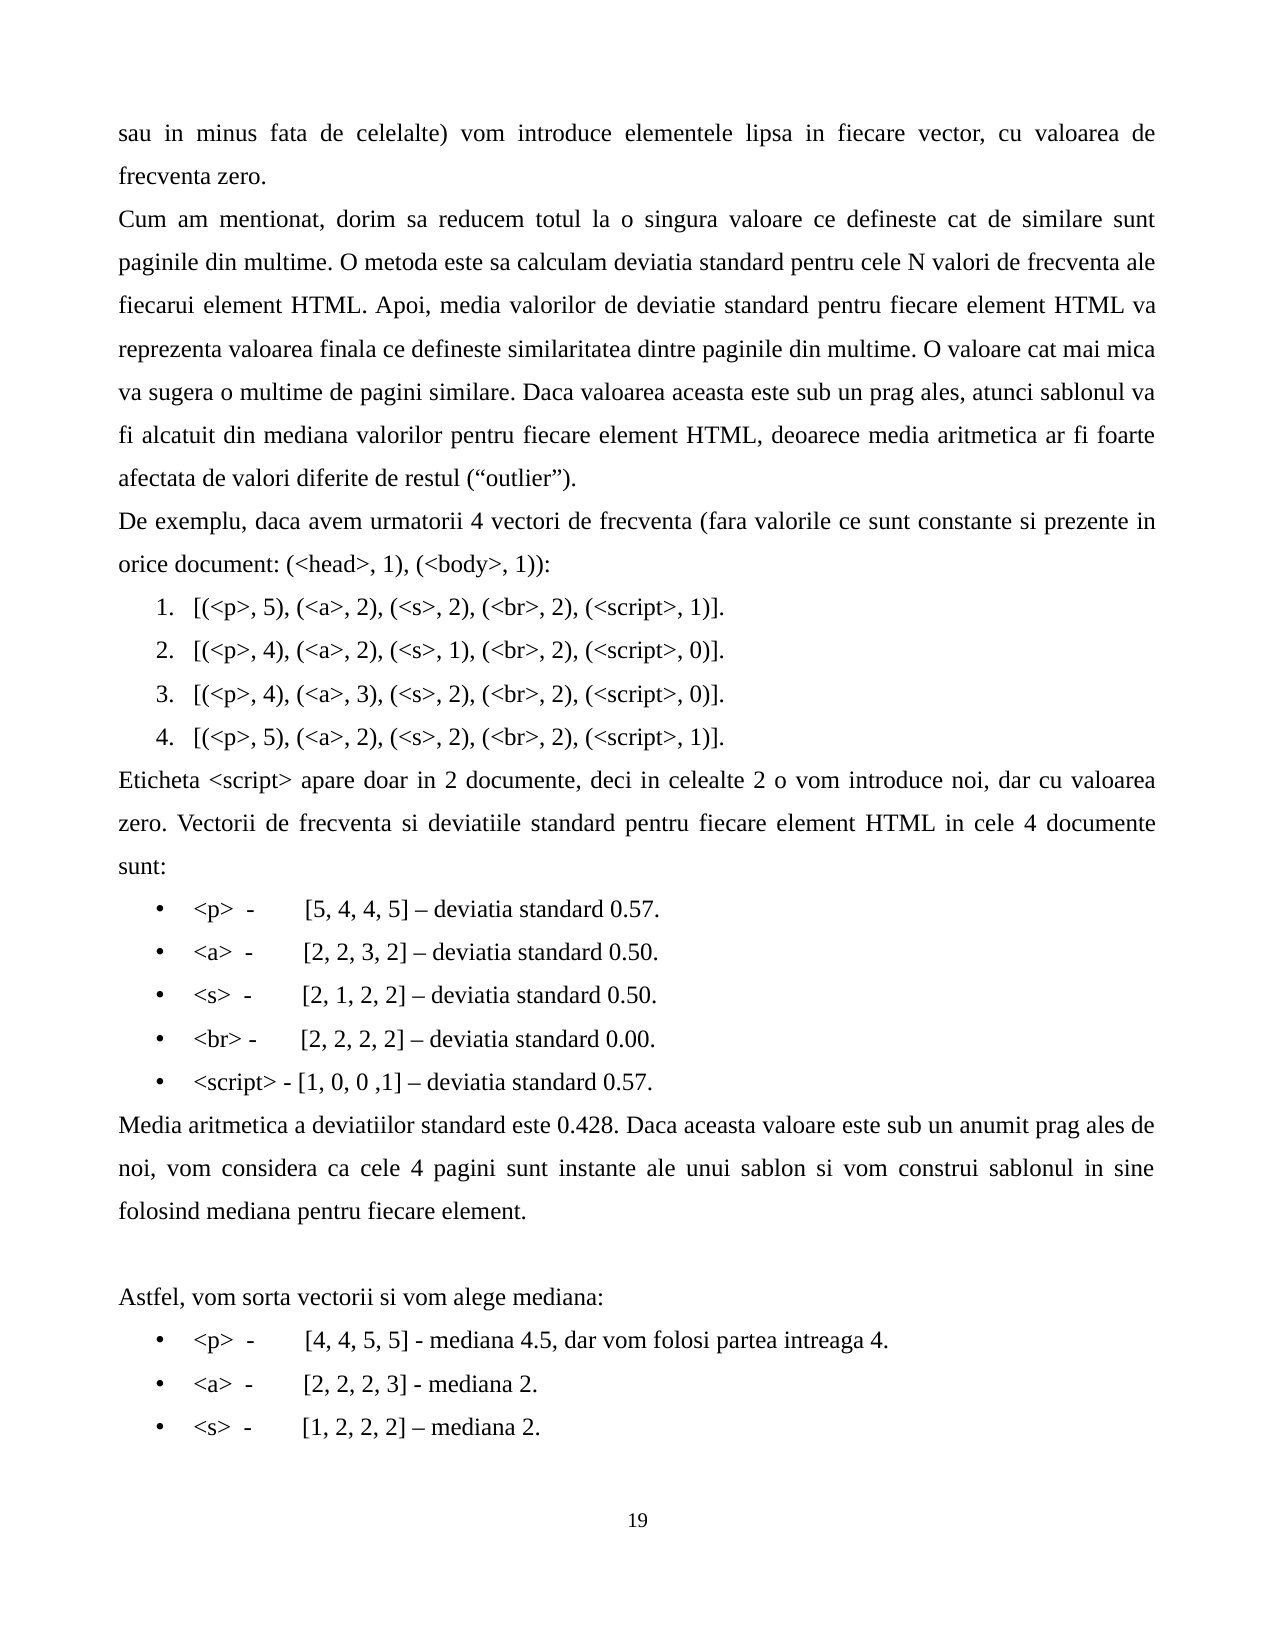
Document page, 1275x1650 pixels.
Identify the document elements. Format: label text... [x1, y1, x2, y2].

subtitle <script> - [1, 0, 0 ,1] – deviatia standard 0.57. [156, 1067, 1157, 1096]
subtitle <br> - [2, 2, 2, 2] – deviatia standard 0.00. [156, 1024, 1157, 1052]
subtitle [(<p>, 5), (<a>, 2), (<s>, 2), (<br>, 2), (<script>, 1)]. [156, 722, 1157, 751]
subtitle sau in minus fata de celelalte) vom introduce elementele lipsa in fiecare vector, cu valoarea de frecventa zero. [118, 118, 1157, 190]
subtitle Astfel, vom sorta vectorii si vom alege mediana: [118, 1282, 1157, 1311]
subtitle Media aritmetica a deviatiilor standard este 0.428. Daca aceasta valoare este sub un anumit prag ales de noi, vom considera ca cele 4 pagini sunt instante ale unui sablon si vom construi sablonul in sine folosind mediana pentru fiecare element. [118, 1110, 1157, 1225]
subtitle <a> - [2, 2, 2, 3] - mediana 2. [156, 1369, 1157, 1397]
subtitle [(<p>, 5), (<a>, 2), (<s>, 2), (<br>, 2), (<script>, 1)]. [156, 592, 1157, 621]
subtitle <s> - [1, 2, 2, 2] – mediana 2. [156, 1412, 1157, 1441]
subtitle [(<p>, 4), (<a>, 3), (<s>, 2), (<br>, 2), (<script>, 0)]. [156, 679, 1157, 707]
subtitle <p> - [4, 4, 5, 5] - mediana 4.5, dar vom folosi partea intreaga 4. [156, 1326, 1157, 1354]
subtitle De exemplu, daca avem urmatorii 4 vectori de frecventa (fara valorile ce sunt constante si prezente in orice document: (<head>, 1), (<body>, 1)): [118, 506, 1157, 578]
subtitle Cum am mentionat, dorim sa reducem totul la o singura valoare ce defineste cat de similare sunt paginile din multime. O metoda este sa calculam deviatia standard pentru cele N valori de frecventa ale fiecarui element HTML. Apoi, media valorilor de deviatie standard pentru fiecare element HTML va reprezenta valoarea finala ce defineste similaritatea dintre paginile din multime. O valoare cat mai mica va sugera o multime de pagini similare. Daca valoarea aceasta este sub un prag ales, atunci sablonul va fi alcatuit din mediana valorilor pentru fiecare element HTML, deoarece media aritmetica ar fi foarte afectata de valori diferite de restul (“outlier”). [118, 204, 1157, 492]
subtitle <p> - [5, 4, 4, 5] – deviatia standard 0.57. [156, 894, 1157, 923]
subtitle [(<p>, 4), (<a>, 2), (<s>, 1), (<br>, 2), (<script>, 0)]. [156, 636, 1157, 664]
subtitle Eticheta <script> apare doar in 2 documente, deci in celealte 2 o vom introduce noi, dar cu valoarea zero. Vectorii de frecventa si deviatiile standard pentru fiecare element HTML in cele 4 documente sunt: [118, 765, 1157, 880]
subtitle <a> - [2, 2, 3, 2] – deviatia standard 0.50. [156, 937, 1157, 966]
subtitle <s> - [2, 1, 2, 2] – deviatia standard 0.50. [156, 981, 1157, 1009]
